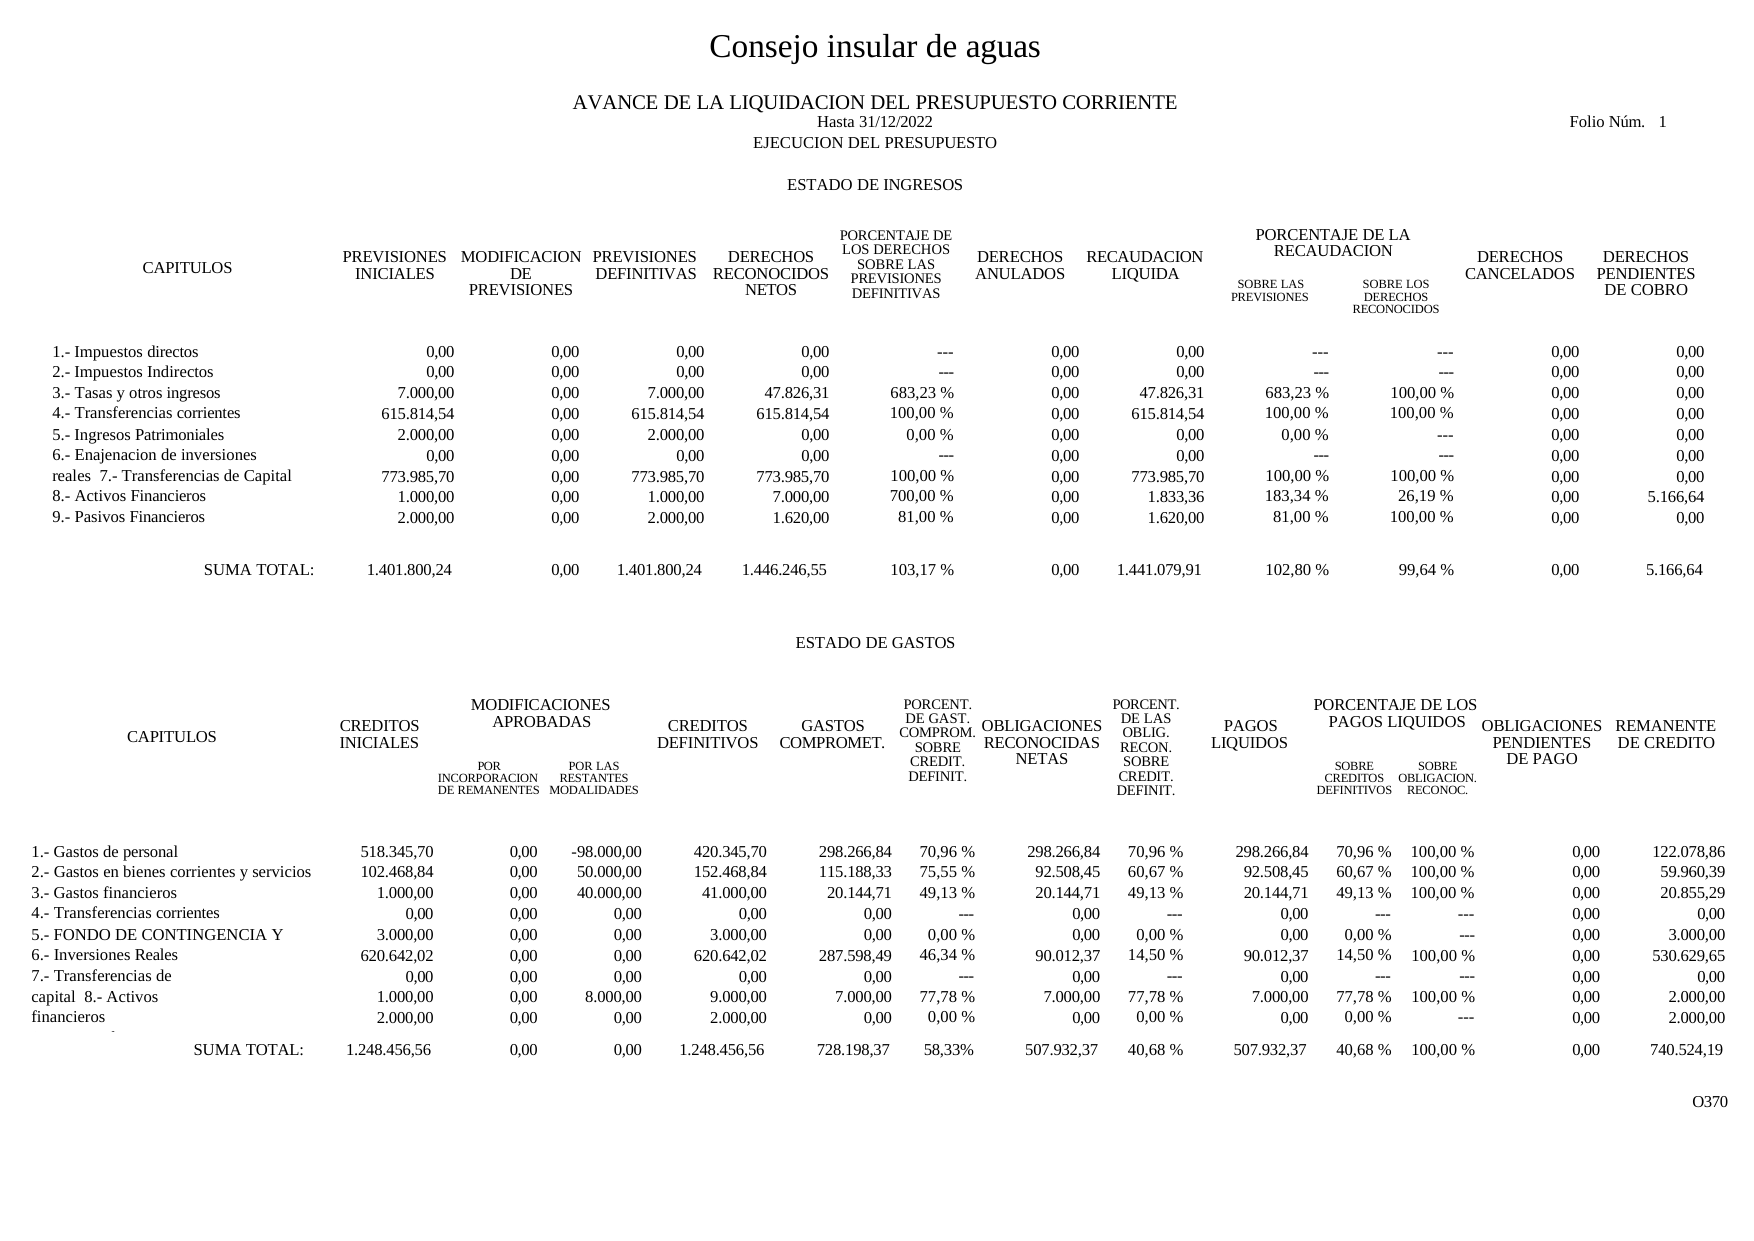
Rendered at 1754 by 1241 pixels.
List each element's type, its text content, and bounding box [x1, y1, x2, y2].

text 90.012,37 [979, 946, 1100, 965]
text 0,00 [771, 904, 892, 923]
text 0,00 [771, 1008, 892, 1027]
text 298.266,84 [1187, 841, 1308, 861]
text --- [1333, 341, 1454, 361]
text 2.000,00 [646, 1008, 767, 1027]
text CAPITULOS [42, 258, 333, 277]
text 20.144,71 [771, 883, 892, 902]
text 0,00 [1458, 508, 1579, 527]
text 507.932,37 [1233, 1039, 1313, 1058]
text 0,00 [1479, 987, 1600, 1006]
text 0,00 [437, 883, 538, 902]
text -98.000,00 [542, 841, 642, 861]
text 0,00 [1458, 560, 1579, 579]
text 49,13 % [1128, 883, 1187, 902]
text 5.- Ingresos Patrimoniales [52, 424, 333, 443]
text 0,00 [458, 466, 579, 486]
text --- 100,00 % [890, 445, 954, 485]
text 7.000,00 [708, 487, 829, 506]
text 0,00 [1458, 341, 1579, 361]
text DERECHOS CANCELADOS [1465, 250, 1583, 283]
text 773.985,70 [583, 466, 704, 486]
text 7.000,00 [333, 383, 454, 402]
text 100,00 % [1333, 403, 1454, 423]
text RECAUDACION LIQUIDA [1086, 250, 1206, 283]
text 2.000,00 [1604, 987, 1725, 1006]
text 2.000,00 [333, 508, 454, 527]
text 6.- Enajenacion de inversiones reales 7.- Transferencias de Capital [52, 445, 299, 485]
text 0,00 [437, 1008, 538, 1027]
text 0,00 [1479, 925, 1600, 944]
text 49,13 % [919, 883, 979, 902]
text PREVISIONES DEFINITIVAS [592, 250, 708, 283]
text 0,00 [1458, 362, 1579, 381]
text 530.629,65 [1604, 946, 1725, 965]
text O370 [1692, 1092, 1731, 1111]
text 0,00 [1187, 966, 1308, 986]
text 20.144,71 [1187, 883, 1308, 902]
text CREDITOS INICIALES [339, 718, 422, 752]
text 0,00 [583, 446, 704, 465]
text 3.000,00 [323, 925, 433, 944]
text SOBRE LAS PREVISIONES [1231, 279, 1312, 304]
text 0,00 % [1136, 1007, 1188, 1026]
text --- [1208, 341, 1329, 361]
text 1.401.800,24 [367, 560, 458, 579]
text 0,00 [1083, 425, 1204, 444]
text 0,00 [958, 383, 1079, 402]
text 4.- Transferencias corrientes [52, 403, 333, 423]
text 5.166,64 [1646, 560, 1711, 579]
text 100,00 % [1333, 507, 1454, 526]
text 5.- FONDO DE CONTINGENCIA Y [31, 924, 323, 943]
text 2.000,00 [583, 508, 704, 527]
text 0,00 [1583, 404, 1704, 423]
text 728.198,37 [817, 1039, 896, 1058]
text 0,00 % [1208, 424, 1329, 443]
text 0,00 [708, 425, 829, 444]
text 14,50 % [1336, 945, 1396, 964]
text POR LAS RESTANTES MODALIDADES [548, 760, 639, 797]
text 14,50 % [1128, 945, 1188, 964]
text 9.000,00 [646, 987, 767, 1006]
text 1.446.246,55 [742, 560, 833, 579]
text 7.000,00 [1187, 987, 1308, 1006]
text 46,34 % [919, 945, 979, 964]
text 1.248.456,56 [679, 1039, 771, 1058]
text 0,00 [542, 1039, 642, 1058]
text 103,17 % [890, 560, 958, 579]
text 298.266,84 [771, 841, 892, 861]
text PAGOS LIQUIDOS [1211, 718, 1290, 752]
text 70,96 % [1128, 841, 1187, 861]
text 0,00 [1604, 966, 1725, 986]
text 9.- Pasivos Financieros [52, 507, 333, 526]
text --- [1396, 904, 1475, 923]
text 0,00 % [833, 424, 954, 443]
text 0,00 [1479, 883, 1600, 902]
text 0,00 [437, 1039, 538, 1058]
text 20.144,71 [979, 883, 1100, 902]
text 0,00 [1583, 341, 1704, 361]
text REMANENTE DE CREDITO [1615, 718, 1731, 752]
text 183,34 % [1208, 486, 1329, 505]
text 8.000,00 [542, 987, 642, 1006]
text 1.620,00 [708, 508, 829, 527]
text 0,00 [323, 966, 433, 986]
text PORCENT. DE LAS OBLIG. RECON. SOBRE CREDIT. DEFINIT. [1105, 698, 1187, 799]
text --- 0,00 % [1344, 904, 1393, 944]
text 0,00 [542, 904, 642, 923]
text 59.960,39 [1604, 862, 1725, 881]
text 0,00 [958, 560, 1079, 579]
text 6.- Inversiones Reales [31, 945, 323, 964]
text 0,00 [458, 362, 579, 381]
text 0,00 [646, 904, 767, 923]
text 0,00 [1583, 425, 1704, 444]
text GASTOS COMPROMET. [779, 718, 896, 752]
text 773.985,70 [708, 466, 829, 486]
text 0,00 [1583, 508, 1704, 527]
text OBLIGACIONES RECONOCIDAS NETAS [980, 718, 1103, 768]
text CREDITOS DEFINITIVOS [657, 718, 760, 752]
text 0,00 [979, 904, 1100, 923]
text 1.000,00 [323, 987, 433, 1006]
text 0,00 [458, 383, 579, 402]
text 58,33% [923, 1039, 979, 1058]
text 0,00 [437, 987, 538, 1006]
text 0,00 [1083, 341, 1204, 361]
text SOBRE LOS DERECHOS RECONOCIDOS [1351, 279, 1441, 316]
text 40,68 % [1128, 1039, 1188, 1058]
text 0,00 [458, 404, 579, 423]
text 100,00 % [1411, 1039, 1479, 1058]
text 0,00 % [1344, 1007, 1396, 1026]
text 0,00 [1187, 1008, 1308, 1027]
text 615.814,54 [583, 404, 704, 423]
text MODIFICACION DE PREVISIONES [459, 250, 582, 299]
text --- 100,00 % [1411, 966, 1475, 1006]
text --- 100,00 % [1390, 362, 1454, 402]
text 615.814,54 [333, 404, 454, 423]
text --- 100,00 % [1390, 445, 1454, 485]
text 0,00 [458, 425, 579, 444]
text ESTADO DE GASTOS [795, 633, 957, 652]
text 75,55 % [919, 862, 979, 881]
text 0,00 [958, 362, 1079, 381]
text 7.000,00 [771, 987, 892, 1006]
text 0,00 [1458, 446, 1579, 465]
text 60,67 % [1128, 862, 1187, 881]
text 0,00 [437, 862, 538, 881]
text 518.345,70 [323, 841, 433, 861]
text 1.833,36 [1083, 487, 1204, 506]
text --- 77,78 % [1128, 966, 1184, 1006]
text 0,00 [458, 560, 579, 579]
text SUMA TOTAL: [204, 560, 333, 579]
text 70,96 % [919, 841, 979, 861]
text 2.000,00 [1604, 1008, 1725, 1027]
text OBLIGACIONES PENDIENTES DE PAGO [1480, 718, 1603, 768]
text 81,00 % [1208, 507, 1329, 526]
text --- 683,23 % [890, 362, 954, 402]
text 773.985,70 [1083, 466, 1204, 486]
text 60,67 % [1336, 862, 1396, 881]
text 0,00 [708, 446, 829, 465]
text 0,00 [1458, 487, 1579, 506]
text 0,00 [979, 966, 1100, 986]
text Consejo insular de aguas [571, 27, 1179, 65]
text 0,00 [1479, 1039, 1600, 1058]
text 0,00 [1479, 946, 1600, 965]
text 620.642,02 [646, 946, 767, 965]
text 0,00 [437, 925, 538, 944]
text 100,00 % [1208, 403, 1329, 423]
text 3.000,00 [646, 925, 767, 944]
text --- 0,00 % [928, 904, 976, 944]
text 0,00 [646, 966, 767, 986]
text 100,00 % [1396, 883, 1475, 902]
text 2.000,00 [333, 425, 454, 444]
text 0,00 [1604, 904, 1725, 923]
text 700,00 % [833, 486, 954, 505]
text 0,00 [1479, 1008, 1600, 1027]
text 7.- Transferencias de capital 8.- Activos financieros [31, 966, 219, 1026]
text 0,00 [1479, 904, 1600, 923]
text PORCENTAJE DE LOS DERECHOS SOBRE LAS PREVISIONES DEFINITIVAS [839, 229, 953, 301]
text 0,00 [1479, 862, 1600, 881]
text AVANCE DE LA LIQUIDACION DEL PRESUPUESTO CORRIENTE [571, 91, 1179, 114]
text 0,00 [542, 946, 642, 965]
text 0,00 [1187, 925, 1308, 944]
text 0,00 [542, 1008, 642, 1027]
text 2.000,00 [583, 425, 704, 444]
text 0,00 [1583, 383, 1704, 402]
text 5.166,64 [1583, 487, 1704, 506]
text 0,00 [958, 508, 1079, 527]
text 0,00 [958, 404, 1079, 423]
text 0,00 [583, 362, 704, 381]
text 100,00 % [1396, 841, 1475, 861]
text 0,00 [437, 904, 538, 923]
text 615.814,54 [708, 404, 829, 423]
text 3.000,00 [1604, 925, 1725, 944]
text 1.- Impuestos directos [52, 341, 333, 361]
text 90.012,37 [1187, 946, 1308, 965]
text Hasta 31/12/2022 [571, 114, 1179, 132]
text CAPITULOS [21, 727, 323, 746]
text PORCENTAJE DE LA RECAUDACION [1255, 227, 1412, 260]
text 0,00 [958, 446, 1079, 465]
text --- [1333, 424, 1454, 443]
text 0,00 [333, 446, 454, 465]
text 2.- Gastos en bienes corrientes y servicios 3.- Gastos financieros [31, 862, 312, 902]
text 8.- Activos Financieros [52, 486, 333, 505]
text 100,00 % [833, 403, 954, 423]
text 122.078,86 [1604, 841, 1725, 861]
text 70,96 % [1336, 841, 1396, 861]
text 298.266,84 [979, 841, 1100, 861]
text DERECHOS PENDIENTES DE COBRO [1587, 250, 1704, 299]
text 0,00 [1458, 466, 1579, 486]
text 1 [1658, 112, 1669, 131]
text 0,00 [708, 362, 829, 381]
text 0,00 [542, 966, 642, 986]
text 7.000,00 [583, 383, 704, 402]
text 0,00 [1583, 446, 1704, 465]
text 0,00 [458, 341, 579, 361]
text 0,00 [979, 1008, 1100, 1027]
text 420.345,70 [646, 841, 767, 861]
text Folio Núm. [1569, 112, 1648, 131]
text 507.932,37 [1025, 1039, 1104, 1058]
text SOBRE CREDITOS DEFINITIVOS [1315, 760, 1393, 797]
text 92.508,45 [1187, 862, 1308, 881]
text 0,00 [1083, 446, 1204, 465]
text 1.248.456,56 [346, 1039, 437, 1058]
text 773.985,70 [333, 466, 454, 486]
text PREVISIONES INICIALES [342, 250, 458, 283]
text 152.468,84 [646, 862, 767, 881]
text --- 77,78 % [1336, 966, 1393, 1006]
text 0,00 [458, 446, 579, 465]
text 0,00 [1583, 466, 1704, 486]
text 81,00 % [833, 507, 954, 526]
text 40.000,00 [542, 883, 642, 902]
text 47.826,31 [1083, 383, 1204, 402]
text 0,00 [1083, 362, 1204, 381]
text 0,00 [708, 341, 829, 361]
text 102,80 % [1265, 560, 1333, 579]
text 99,64 % [1398, 560, 1458, 579]
text 26,19 % [1333, 486, 1454, 505]
text 0,00 [1458, 425, 1579, 444]
text 2.000,00 [323, 1008, 433, 1027]
text 0,00 [958, 425, 1079, 444]
text 1.401.800,24 [617, 560, 708, 579]
text 0,00 [1479, 841, 1600, 861]
text 0,00 [542, 925, 642, 944]
text MODIFICACIONES APROBADAS [471, 698, 646, 731]
text 1.620,00 [1083, 508, 1204, 527]
text 0,00 % [928, 1007, 979, 1026]
text --- 683,23 % [1265, 362, 1329, 402]
text 100,00 % [1396, 862, 1475, 881]
text 0,00 [437, 966, 538, 986]
text 2.- Impuestos Indirectos 3.- Tasas y otros ingresos [52, 362, 221, 402]
text EJECUCION DEL PRESUPUESTO [571, 133, 1179, 152]
text 0,00 [333, 362, 454, 381]
text DERECHOS RECONOCIDOS NETOS [711, 250, 831, 299]
text 0,00 [1479, 966, 1600, 986]
text 615.814,54 [1083, 404, 1204, 423]
text 0,00 [437, 946, 538, 965]
text 41.000,00 [646, 883, 767, 902]
text 20.855,29 [1604, 883, 1725, 902]
text 0,00 [1458, 383, 1579, 402]
text 1.000,00 [583, 487, 704, 506]
text 0,00 [771, 925, 892, 944]
text 47.826,31 [708, 383, 829, 402]
text 0,00 [958, 341, 1079, 361]
text 115.188,33 [771, 862, 892, 881]
text 1.- Gastos de personal [31, 841, 323, 861]
text 740.524,19 [1650, 1039, 1731, 1058]
text 0,00 [958, 466, 1079, 486]
text 0,00 [979, 925, 1100, 944]
text 0,00 [771, 966, 892, 986]
text 0,00 [458, 508, 579, 527]
text PORCENT. DE GAST. COMPROM. SOBRE CREDIT. DEFINIT. [898, 698, 977, 784]
text DERECHOS ANULADOS [975, 250, 1067, 283]
text SUMA TOTAL: [193, 1039, 323, 1058]
text 50.000,00 [542, 862, 642, 881]
text 7.000,00 [979, 987, 1100, 1006]
text ESTADO DE INGRESOS [787, 175, 965, 194]
text --- 100,00 % [1265, 445, 1329, 485]
text 0,00 [333, 341, 454, 361]
text --- 100,00 % [1411, 925, 1475, 964]
text --- 77,78 % [919, 966, 976, 1006]
text 4.- Transferencias corrientes [31, 903, 323, 923]
text 0,00 [458, 487, 579, 506]
text 92.508,45 [979, 862, 1100, 881]
text 102.468,84 [323, 862, 433, 881]
text --- 0,00 % [1136, 904, 1184, 944]
text 0,00 [1458, 404, 1579, 423]
text --- [833, 341, 954, 361]
text 0,00 [437, 841, 538, 861]
text 1.000,00 [333, 487, 454, 506]
text 40,68 % [1336, 1039, 1396, 1058]
text 1.000,00 [323, 883, 433, 902]
text 49,13 % [1336, 883, 1396, 902]
text 0,00 [1583, 362, 1704, 381]
text 1.441.079,91 [1117, 560, 1208, 579]
text PORCENTAJE DE LOS PAGOS LIQUIDOS [1313, 698, 1479, 731]
text 0,00 [958, 487, 1079, 506]
text SOBRE OBLIGACION. RECONOC. [1397, 760, 1478, 797]
text POR INCORPORACION DE REMANENTES [438, 760, 542, 797]
text --- [1396, 1007, 1475, 1026]
text 287.598,49 [771, 946, 892, 965]
text 0,00 [1187, 904, 1308, 923]
text 620.642,02 [323, 946, 433, 965]
text 0,00 [583, 341, 704, 361]
text 0,00 [323, 904, 433, 923]
